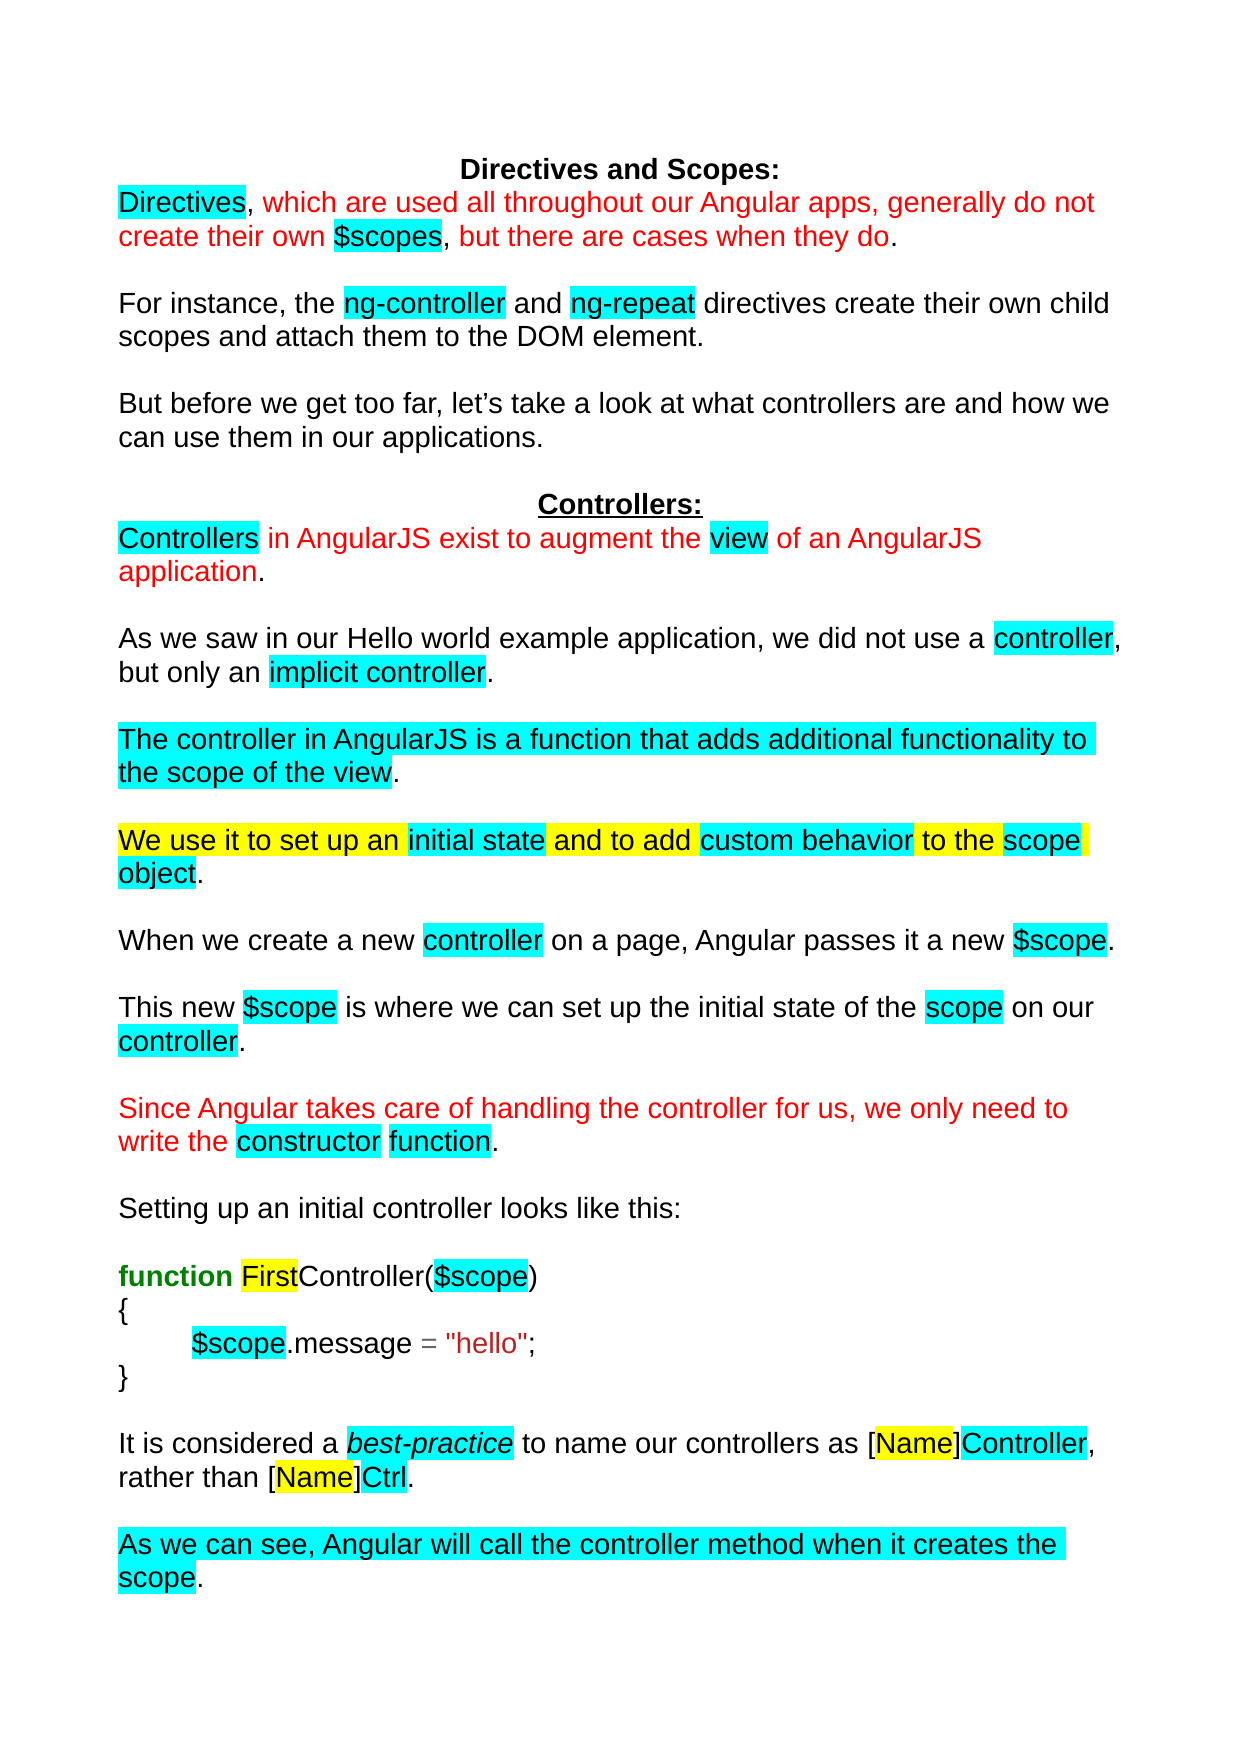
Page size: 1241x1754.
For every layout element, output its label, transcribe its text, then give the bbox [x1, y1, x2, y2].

text As we saw in our Hello world example application, we did not use a controller, but only an implicit controller. [118, 621, 1122, 688]
text But before we get too far, let’s take a look at what controllers are and how we can use them in our applications. [118, 386, 1122, 453]
text When we create a new controller on a page, Angular passes it a new $scope. [118, 923, 1122, 957]
text For instance, the ng-controller and ng-repeat directives create their own child scopes and attach them to the DOM element. [118, 286, 1122, 353]
text Directives and Scopes: [118, 152, 1122, 185]
text $scope.message = "hello"; [118, 1326, 1122, 1359]
text We use it to set up an initial state and to add custom behavior to the scope object. [118, 822, 1122, 889]
text Setting up an initial controller looks like this: [118, 1191, 1122, 1225]
text Controllers: [118, 487, 1122, 521]
text This new $scope is where we can set up the initial state of the scope on our controller. [118, 990, 1122, 1057]
text It is considered a best-practice to name our controllers as [Name]Controller, rather than [Name]Ctrl. [118, 1426, 1122, 1493]
text Directives, which are used all throughout our Angular apps, generally do not create their own $scopes, but there are cases when they do. [118, 185, 1122, 252]
text Since Angular takes care of handling the controller for us, we only need to write the constructor function. [118, 1091, 1122, 1158]
text As we can see, Angular will call the controller method when it creates the scope. [118, 1527, 1122, 1594]
text } [118, 1359, 1122, 1393]
text Controllers in AngularJS exist to augment the view of an AngularJS application. [118, 521, 1122, 588]
text function FirstController($scope) [118, 1258, 1122, 1292]
text The controller in AngularJS is a function that adds additional functionality to the scope of the view. [118, 722, 1122, 789]
text { [118, 1292, 1122, 1326]
